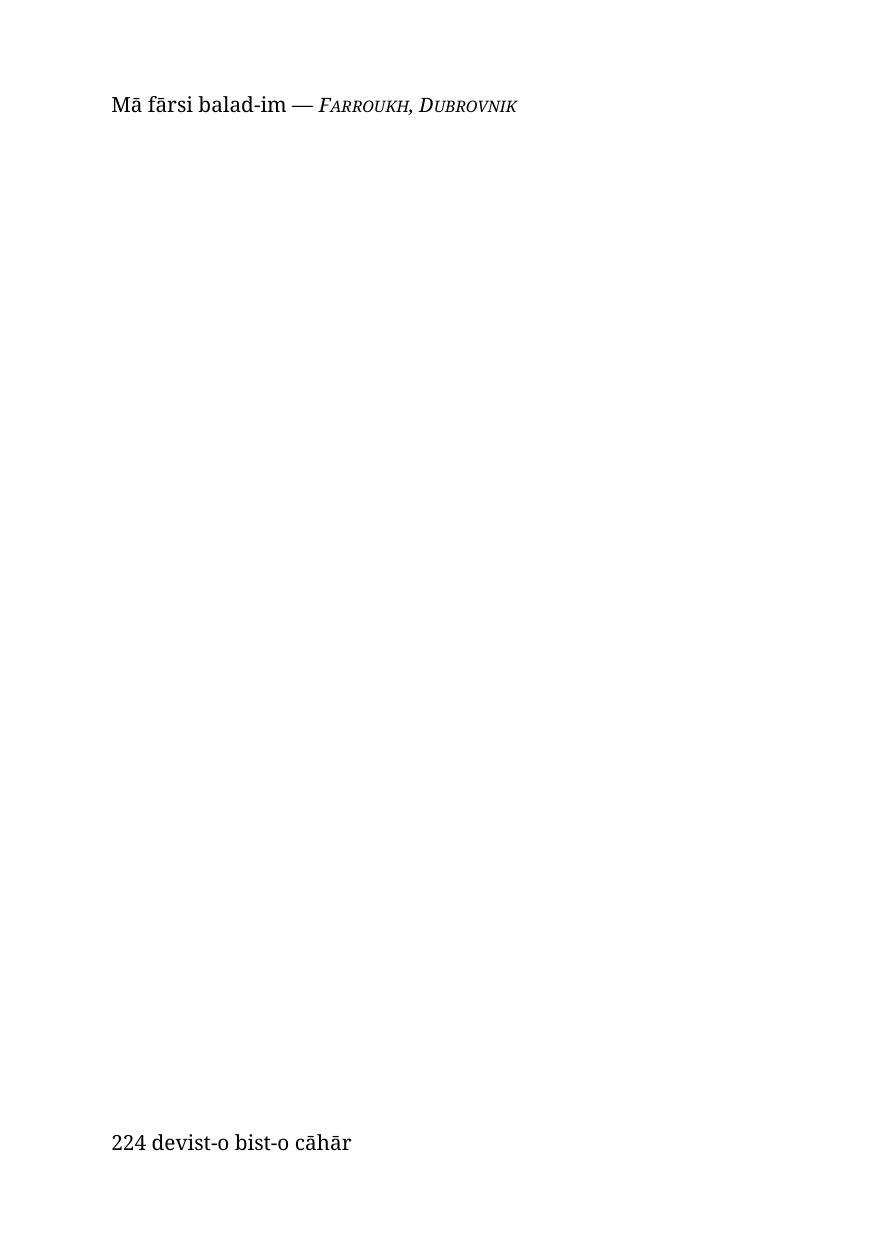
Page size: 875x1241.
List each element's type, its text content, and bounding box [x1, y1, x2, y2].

text 224 devist-o bist-o cāhār [111, 1128, 763, 1157]
